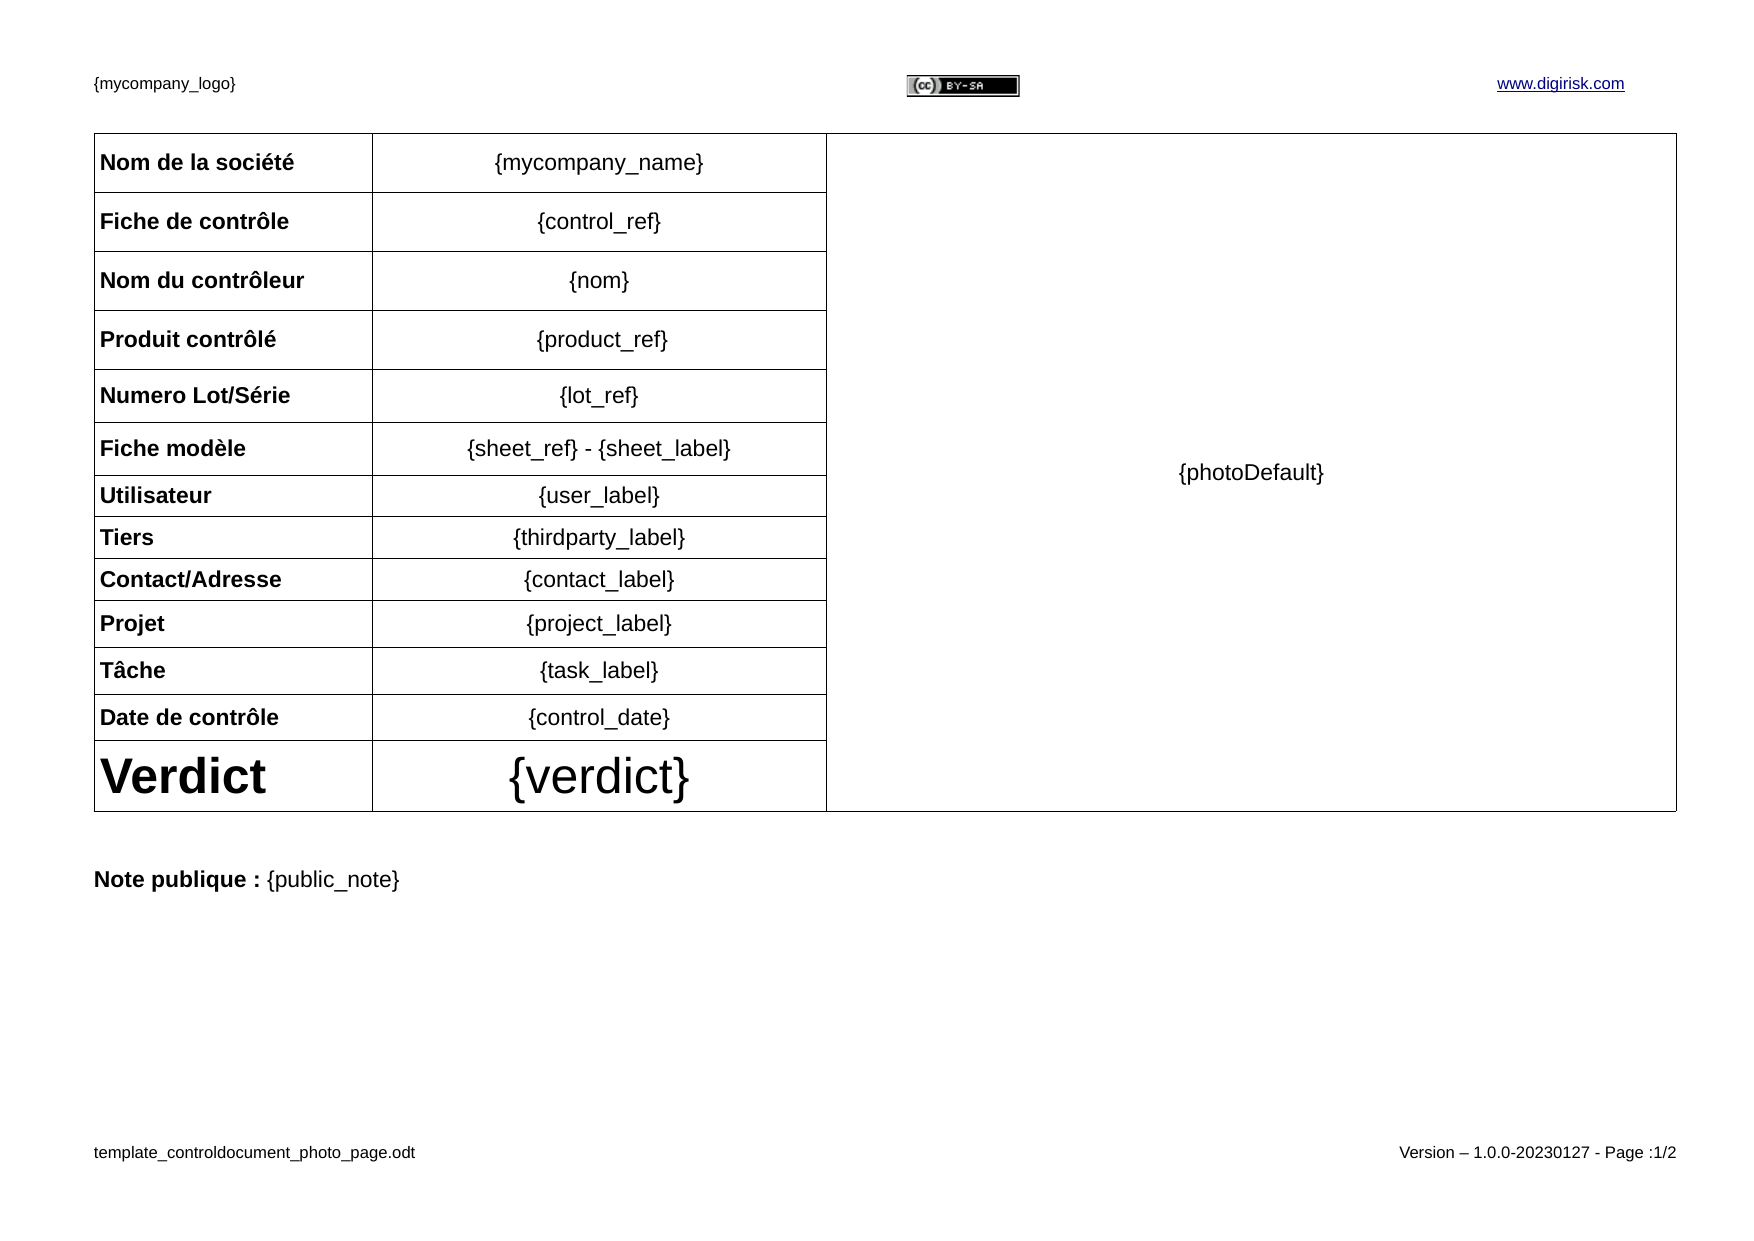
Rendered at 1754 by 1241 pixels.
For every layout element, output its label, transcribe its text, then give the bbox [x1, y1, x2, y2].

table_cell Utilisateur [95, 476, 372, 516]
table_cell Numero Lot/Série [95, 370, 372, 422]
table_cell {contact_label} [373, 559, 826, 600]
table_cell Produit contrôlé [95, 311, 372, 369]
table_cell Nom du contrôleur [95, 252, 372, 310]
table_header {mycompany_name} [373, 134, 826, 192]
table_cell Contact/Adresse [95, 559, 372, 600]
table_cell Tâche [95, 648, 372, 693]
table_header {photoDefault} [827, 134, 1676, 811]
table_cell {control_date} [373, 695, 826, 740]
table_cell Date de contrôle [95, 695, 372, 740]
table_cell {verdict} [373, 741, 826, 811]
table_cell Fiche modèle [95, 423, 372, 475]
table_cell {task_label} [373, 648, 826, 693]
table_cell {lot_ref} [373, 370, 826, 422]
table_cell Fiche de contrôle [95, 193, 372, 251]
table_cell Verdict [95, 741, 372, 811]
table_cell {product_ref} [373, 311, 826, 369]
table_cell {thirdparty_label} [373, 517, 826, 558]
table_cell Projet [95, 601, 372, 647]
table_cell {control_ref} [373, 193, 826, 251]
table_cell {nom} [373, 252, 826, 310]
picture [906, 75, 1020, 97]
table_cell {project_label} [373, 601, 826, 647]
text Note publique : {public_note} [94, 866, 1676, 892]
table_cell Tiers [95, 517, 372, 558]
table_cell {user_label} [373, 476, 826, 516]
table_cell {sheet_ref} - {sheet_label} [373, 423, 826, 475]
table_header Nom de la société [95, 134, 372, 192]
